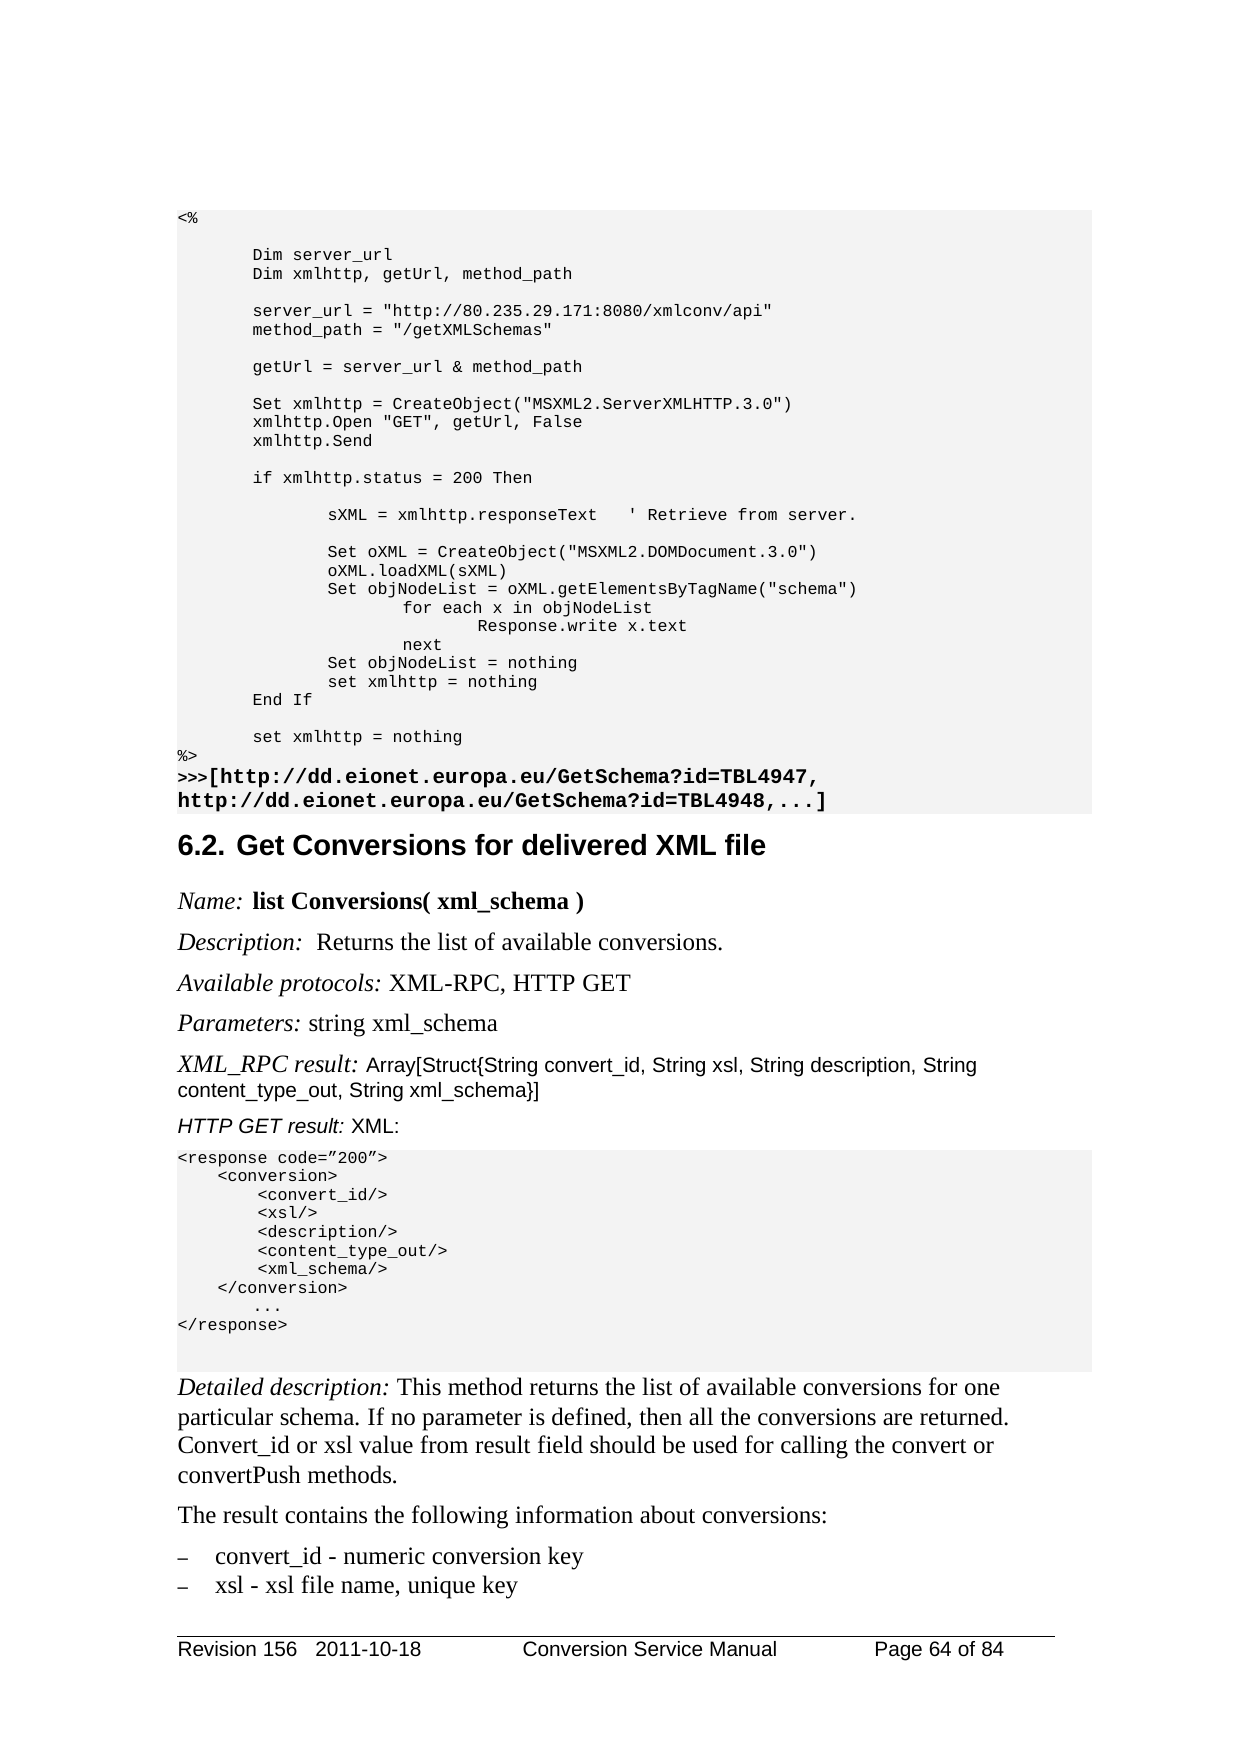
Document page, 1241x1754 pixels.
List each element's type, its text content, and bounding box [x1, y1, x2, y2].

text Available protocols: XML-RPC, HTTP GET [177, 967, 1092, 996]
text sXML = xmlhttp.responseText ' Retrieve from server. [177, 507, 1092, 525]
text Description: Returns the list of available conversions. [177, 927, 1092, 956]
list <content_type_out/> [177, 1242, 1092, 1261]
text Set oXML = CreateObject("MSXML2.DOMDocument.3.0") [177, 544, 1092, 562]
text for each x in objNodeList [177, 599, 1092, 618]
text %> [177, 748, 1092, 766]
text Dim server_url [177, 247, 1092, 266]
list ... [177, 1298, 1092, 1317]
list <% [177, 210, 1092, 229]
list <description/> [177, 1224, 1092, 1242]
subtitle Get Conversions for delivered XML file [177, 827, 1092, 861]
list <xsl/> [177, 1205, 1092, 1224]
list <response code=”200”> [177, 1150, 1092, 1168]
text End If [177, 692, 1092, 711]
list <conversion> [177, 1168, 1092, 1187]
text next [177, 637, 1092, 655]
text Detailed description: This method returns the list of available conversions for one particular schema. If no parameter is defined, then all the conversions are returned. Convert_id or xsl value from result field should be used for calling the convert or convertPush methods. [177, 1372, 1092, 1488]
text Parameters: string xml_schema [177, 1008, 1092, 1037]
text Name: list Conversions( xml_schema ) [177, 886, 1092, 915]
text Dim xmlhttp, getUrl, method_path [177, 266, 1092, 284]
text xmlhttp.Send [177, 433, 1092, 451]
text HTTP GET result: XML: [177, 1114, 1092, 1138]
text server_url = "http://80.235.29.171:8080/xmlconv/api" [177, 303, 1092, 321]
text Set xmlhttp = CreateObject("MSXML2.ServerXMLHTTP.3.0") [177, 396, 1092, 414]
text getUrl = server_url & method_path [177, 358, 1092, 377]
text XML_RPC result: Array[Struct{String convert_id, String xsl, String description, String content_type_out, String xml_schema}] [177, 1049, 1092, 1102]
text xmlhttp.Open "GET", getUrl, False [177, 414, 1092, 433]
list <convert_id/> [177, 1187, 1092, 1205]
list xsl - xsl file name, unique key [177, 1570, 1092, 1599]
list </conversion> [177, 1279, 1092, 1298]
text The result contains the following information about conversions: [177, 1500, 1092, 1529]
list convert_id - numeric conversion key [177, 1541, 1092, 1570]
text method_path = "/getXMLSchemas" [177, 321, 1092, 340]
list </response> [177, 1317, 1092, 1335]
text Response.write x.text [177, 618, 1092, 637]
text >>>[http://dd.eionet.europa.eu/GetSchema?id=TBL4947, http://dd.eionet.europa.eu/GetSchema?id=TBL4948,...] [177, 766, 1092, 814]
text set xmlhttp = nothing [177, 674, 1092, 692]
list <xml_schema/> [177, 1261, 1092, 1279]
text oXML.loadXML(sXML) [177, 562, 1092, 581]
text set xmlhttp = nothing [177, 729, 1092, 748]
text Set objNodeList = oXML.getElementsByTagName("schema") [177, 581, 1092, 599]
text if xmlhttp.status = 200 Then [177, 470, 1092, 488]
text Set objNodeList = nothing [177, 655, 1092, 674]
